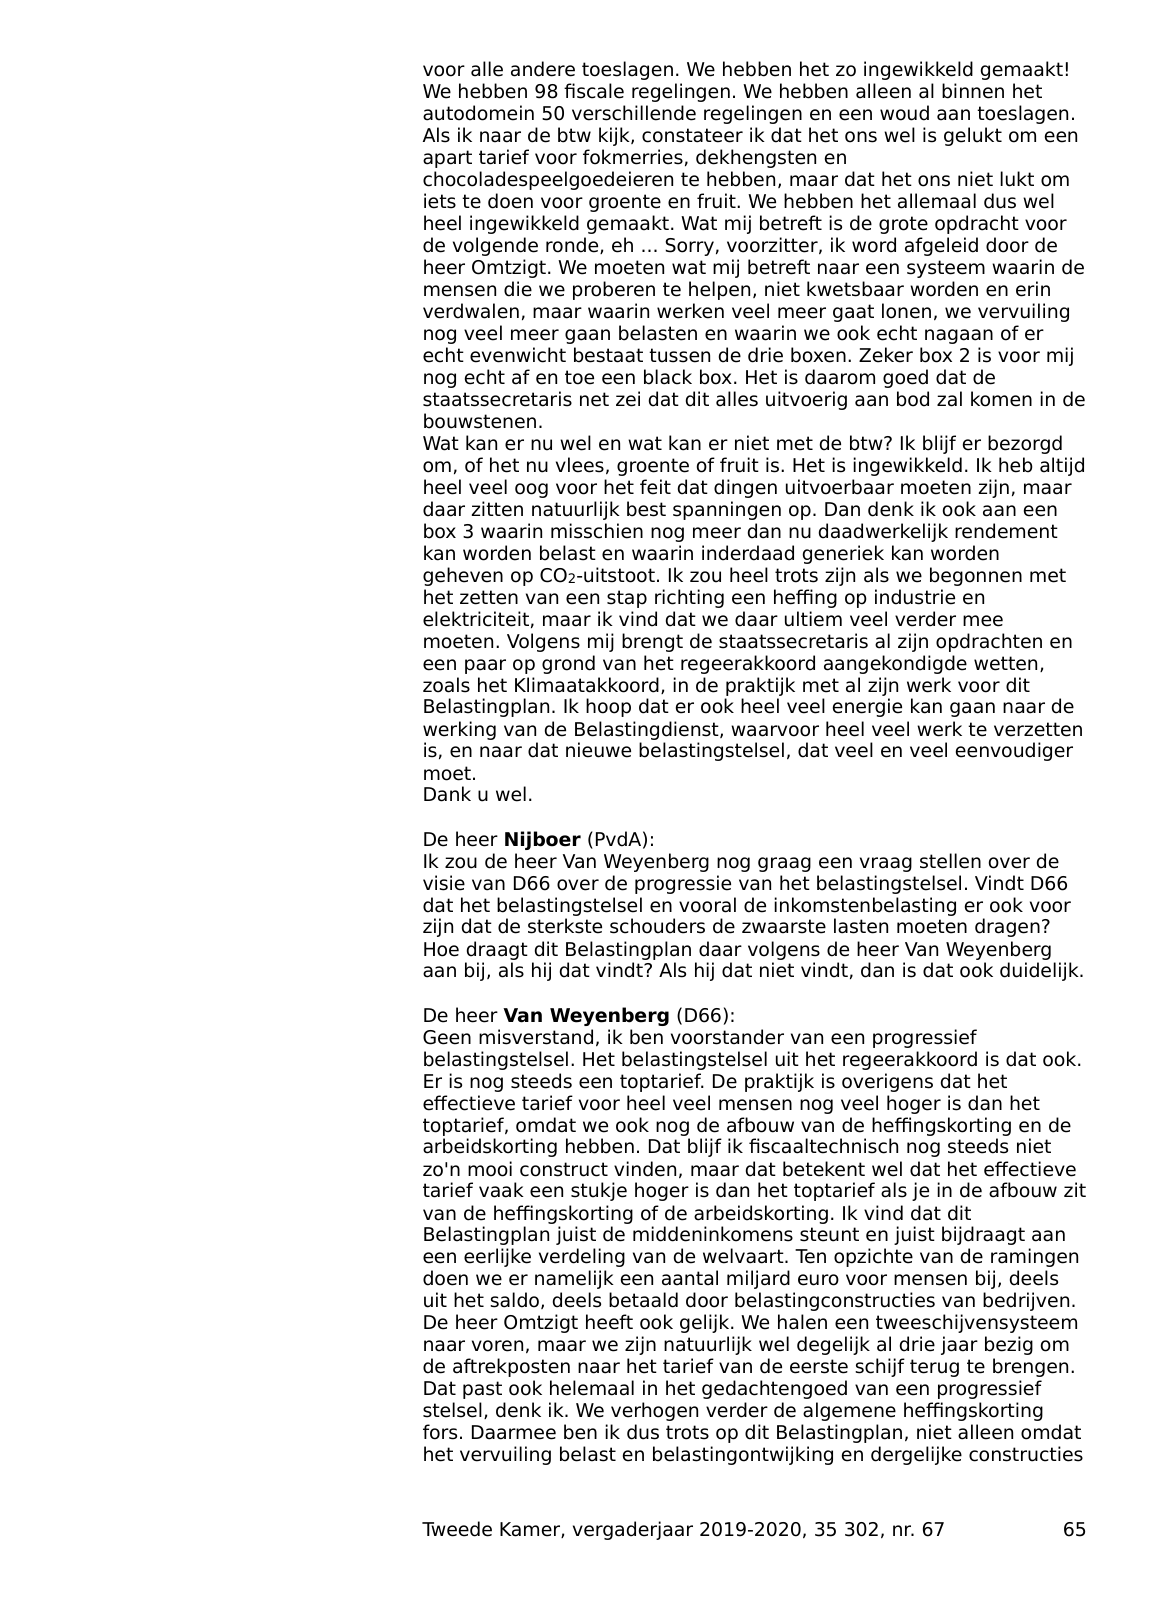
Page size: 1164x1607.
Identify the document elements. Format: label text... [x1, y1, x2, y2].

text De heer Nijboer (PvdA): [422, 828, 1087, 851]
text Geen misverstand, ik ben voorstander van een progressief belastingstelsel. Het belastingstelsel uit het regeerakkoord is dat ook. Er is nog steeds een toptarief. De praktijk is overigens dat het effectieve tarief voor heel veel mensen nog veel hoger is dan het toptarief, omdat we ook nog de afbouw van de heffingskorting en de arbeidskorting hebben. Dat blijf ik fiscaaltechnisch nog steeds niet zo'n mooi construct vinden, maar dat betekent wel dat het effectieve tarief vaak een stukje hoger is dan het toptarief als je in de afbouw zit van de heffingskorting of de arbeidskorting. Ik vind dat dit Belastingplan juist de middeninkomens steunt en juist bijdraagt aan een eerlijke verdeling van de welvaart. Ten opzichte van de ramingen doen we er namelijk een aantal miljard euro voor mensen bij, deels uit het saldo, deels betaald door belastingconstructies van bedrijven. De heer Omtzigt heeft ook gelijk. We halen een tweeschijvensysteem naar voren, maar we zijn natuurlijk wel degelijk al drie jaar bezig om de aftrekposten naar het tarief van de eerste schijf terug te brengen. Dat past ook helemaal in het gedachtengoed van een progressief stelsel, denk ik. We verhogen verder de algemene heffingskorting fors. Daarmee ben ik dus trots op dit Belastingplan, niet alleen omdat het vervuiling belast en belastingontwijking en dergelijke constructies [422, 1027, 1087, 1466]
text Wat kan er nu wel en wat kan er niet met de btw? Ik blijf er bezorgd om, of het nu vlees, groente of fruit is. Het is ingewikkeld. Ik heb altijd heel veel oog voor het feit dat dingen uitvoerbaar moeten zijn, maar daar zitten natuurlijk best spanningen op. Dan denk ik ook aan een box 3 waarin misschien nog meer dan nu daadwerkelijk rendement kan worden belast en waarin inderdaad generiek kan worden geheven op CO2-uitstoot. Ik zou heel trots zijn als we begonnen met het zetten van een stap richting een heffing op industrie en elektriciteit, maar ik vind dat we daar ultiem veel verder mee moeten. Volgens mij brengt de staatssecretaris al zijn opdrachten en een paar op grond van het regeerakkoord aangekondigde wetten, zoals het Klimaatakkoord, in de praktijk met al zijn werk voor dit Belastingplan. Ik hoop dat er ook heel veel energie kan gaan naar de werking van de Belastingdienst, waarvoor heel veel werk te verzetten is, en naar dat nieuwe belastingstelsel, dat veel en veel eenvoudiger moet. [422, 433, 1087, 784]
text De heer Van Weyenberg (D66): [422, 1004, 1087, 1027]
text Ik zou de heer Van Weyenberg nog graag een vraag stellen over de visie van D66 over de progressie van het belastingstelsel. Vindt D66 dat het belastingstelsel en vooral de inkomstenbelasting er ook voor zijn dat de sterkste schouders de zwaarste lasten moeten dragen? Hoe draagt dit Belastingplan daar volgens de heer Van Weyenberg aan bij, als hij dat vindt? Als hij dat niet vindt, dan is dat ook duidelijk. [422, 851, 1087, 982]
text Dank u wel. [422, 784, 1087, 806]
text voor alle andere toeslagen. We hebben het zo ingewikkeld gemaakt! We hebben 98 fiscale regelingen. We hebben alleen al binnen het autodomein 50 verschillende regelingen en een woud aan toeslagen. Als ik naar de btw kijk, constateer ik dat het ons wel is gelukt om een apart tarief voor fokmerries, dekhengsten en chocoladespeelgoedeieren te hebben, maar dat het ons niet lukt om iets te doen voor groente en fruit. We hebben het allemaal dus wel heel ingewikkeld gemaakt. Wat mij betreft is de grote opdracht voor de volgende ronde, eh ... Sorry, voorzitter, ik word afgeleid door de heer Omtzigt. We moeten wat mij betreft naar een systeem waarin de mensen die we proberen te helpen, niet kwetsbaar worden en erin verdwalen, maar waarin werken veel meer gaat lonen, we vervuiling nog veel meer gaan belasten en waarin we ook echt nagaan of er echt evenwicht bestaat tussen de drie boxen. Zeker box 2 is voor mij nog echt af en toe een black box. Het is daarom goed dat de staatssecretaris net zei dat dit alles uitvoerig aan bod zal komen in de bouwstenen. [422, 59, 1087, 433]
